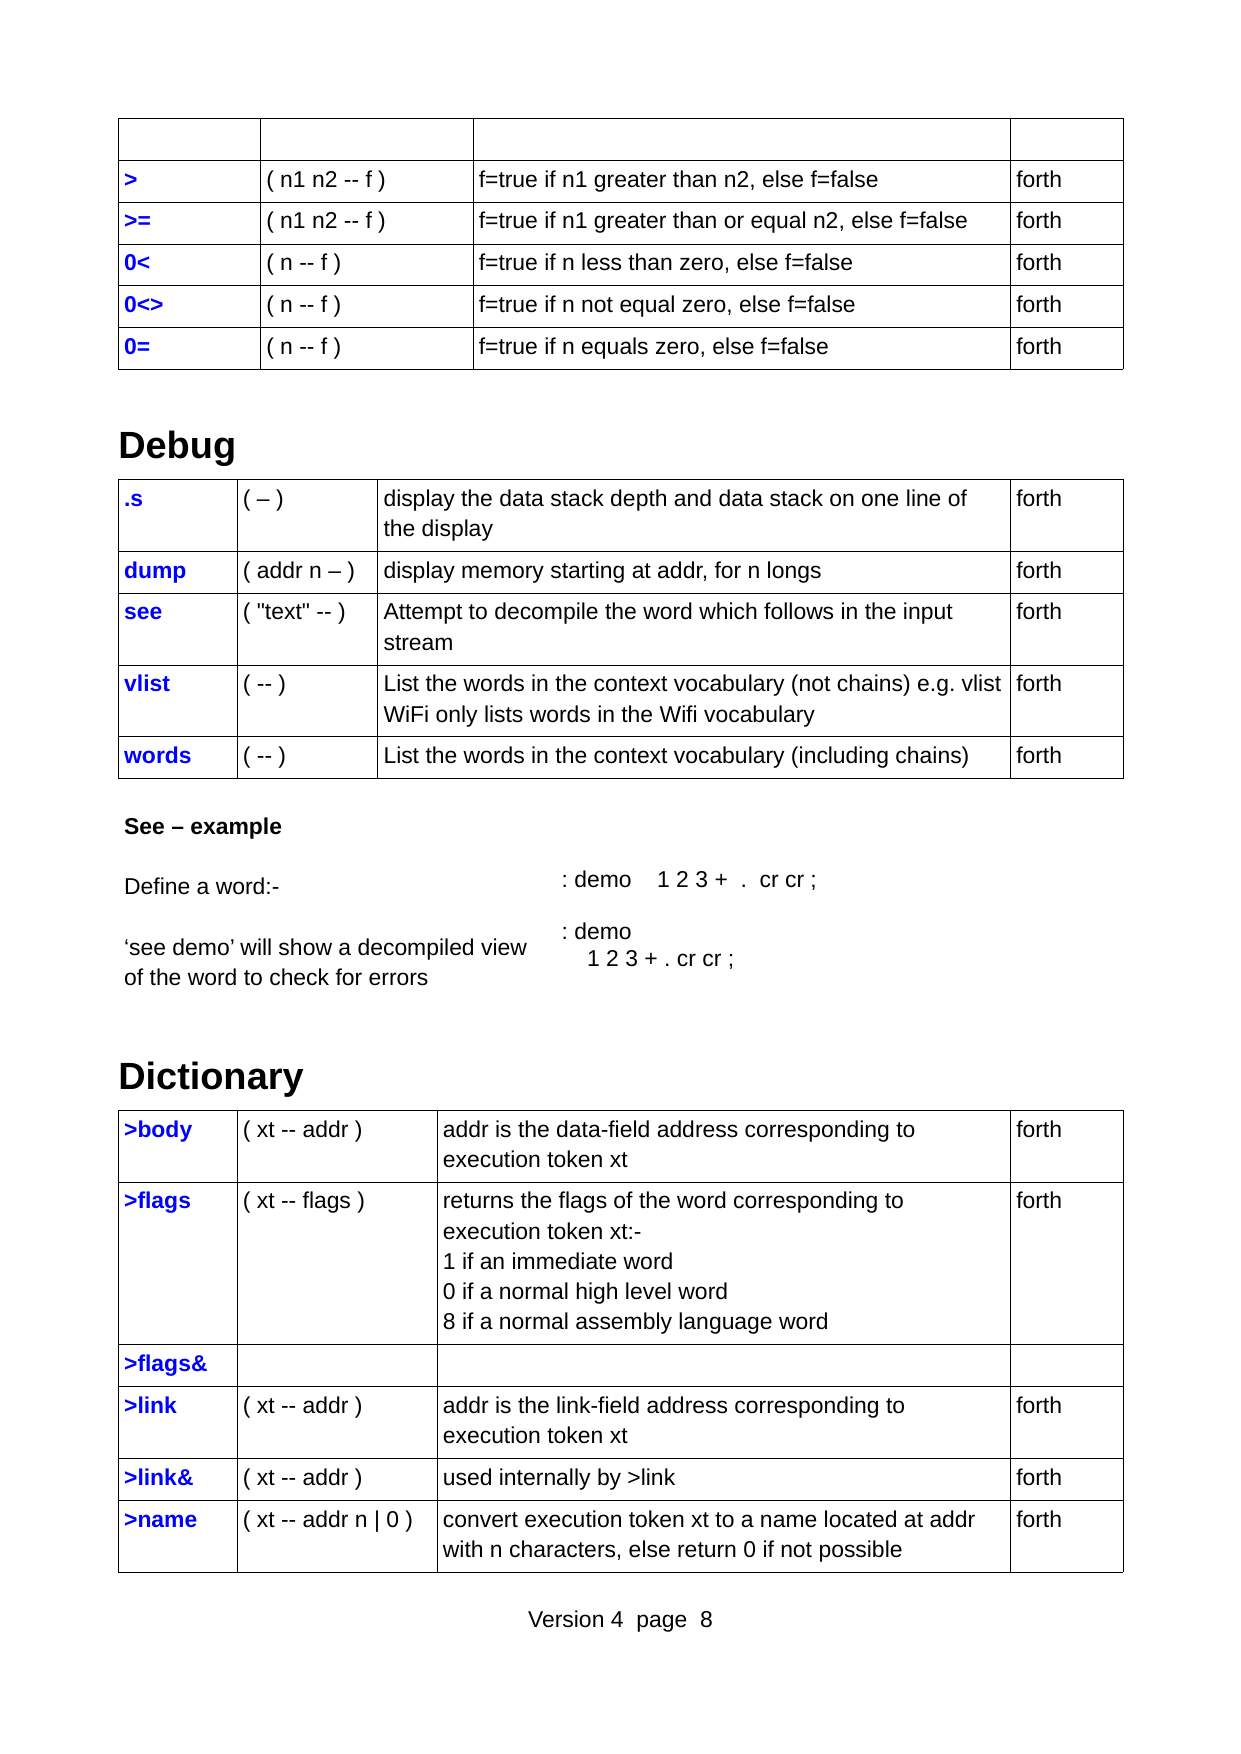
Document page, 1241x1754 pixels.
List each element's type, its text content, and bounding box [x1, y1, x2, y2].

table_cell ( addr n – ) [238, 552, 377, 592]
table_cell forth [1011, 1183, 1123, 1344]
table_cell forth [1011, 737, 1123, 778]
table_cell words [119, 737, 237, 778]
table_cell ( n -- f ) [261, 328, 473, 369]
table_header See – example Define a word:- ‘see demo’ will show a decompiled view of the word to check for errors [118, 807, 556, 1000]
table_header display the data stack depth and data stack on one line of the display [378, 480, 1010, 551]
table_cell ( xt -- addr ) [238, 1459, 437, 1500]
table_cell >link& [119, 1459, 237, 1500]
table_header addr is the data-field address corresponding to execution token xt [438, 1111, 1010, 1182]
table_cell [261, 119, 473, 160]
table_cell >flags [119, 1183, 237, 1344]
table_cell ( "text" -- ) [238, 594, 377, 664]
table_cell >link [119, 1387, 237, 1458]
table_cell 0= [119, 328, 260, 369]
table_cell see [119, 594, 237, 664]
table_cell >name [119, 1501, 237, 1572]
table_cell [438, 1345, 1010, 1386]
table_cell >flags& [119, 1345, 237, 1386]
table_cell forth [1011, 1459, 1123, 1500]
table_cell ( xt -- addr n | 0 ) [238, 1501, 437, 1572]
table_header forth [1011, 480, 1123, 551]
table_cell returns the flags of the word corresponding to execution token xt:- 1 if an immediate word 0 if a normal high level word 8 if a normal assembly language word [438, 1183, 1010, 1344]
table_cell ( -- ) [238, 666, 377, 736]
table_cell f=true if n1 greater than or equal n2, else f=false [474, 203, 1010, 243]
table_cell f=true if n equals zero, else f=false [474, 328, 1010, 369]
table_cell vlist [119, 666, 237, 736]
table_header .s [119, 480, 237, 551]
table_cell 0<> [119, 286, 260, 327]
table_cell ( xt -- addr ) [238, 1387, 437, 1458]
table_cell display memory starting at addr, for n longs [378, 552, 1010, 592]
table_cell ( n -- f ) [261, 245, 473, 285]
table_cell [474, 119, 1010, 160]
table_cell List the words in the context vocabulary (not chains) e.g. vlist WiFi only lists words in the Wifi vocabulary [378, 666, 1010, 736]
table_cell >= [119, 203, 260, 243]
table_cell forth [1011, 1387, 1123, 1458]
table_cell addr is the link-field address corresponding to execution token xt [438, 1387, 1010, 1458]
table_header ( – ) [238, 480, 377, 551]
table_cell dump [119, 552, 237, 592]
table_cell > [119, 161, 260, 202]
table_header >body [119, 1111, 237, 1182]
table_cell [119, 119, 260, 160]
table_cell f=true if n not equal zero, else f=false [474, 286, 1010, 327]
table_header : demo 1 2 3 + . cr cr ; : demo 1 2 3 + . cr cr ; [556, 807, 1123, 1000]
table_cell used internally by >link [438, 1459, 1010, 1500]
table_cell forth [1011, 328, 1123, 369]
table_cell forth [1011, 286, 1123, 327]
table_cell List the words in the context vocabulary (including chains) [378, 737, 1010, 778]
table_cell [1011, 1345, 1123, 1386]
table_cell Attempt to decompile the word which follows in the input stream [378, 594, 1010, 664]
table_cell [238, 1345, 437, 1386]
table_cell forth [1011, 666, 1123, 736]
table_header ( xt -- addr ) [238, 1111, 437, 1182]
table_cell forth [1011, 594, 1123, 664]
table_cell f=true if n1 greater than n2, else f=false [474, 161, 1010, 202]
table_cell f=true if n less than zero, else f=false [474, 245, 1010, 285]
subtitle Dictionary [118, 1053, 1122, 1097]
table_cell ( n1 n2 -- f ) [261, 161, 473, 202]
table_cell forth [1011, 552, 1123, 592]
table_cell ( xt -- flags ) [238, 1183, 437, 1344]
table_cell ( -- ) [238, 737, 377, 778]
table_cell forth [1011, 245, 1123, 285]
table_cell forth [1011, 1501, 1123, 1572]
table_cell ( n -- f ) [261, 286, 473, 327]
subtitle Debug [118, 423, 1122, 466]
table_cell [1011, 119, 1123, 160]
table_cell 0< [119, 245, 260, 285]
table_cell forth [1011, 203, 1123, 243]
table_cell convert execution token xt to a name located at addr with n characters, else return 0 if not possible [438, 1501, 1010, 1572]
table_cell ( n1 n2 -- f ) [261, 203, 473, 243]
table_header forth [1011, 1111, 1123, 1182]
table_cell forth [1011, 161, 1123, 202]
